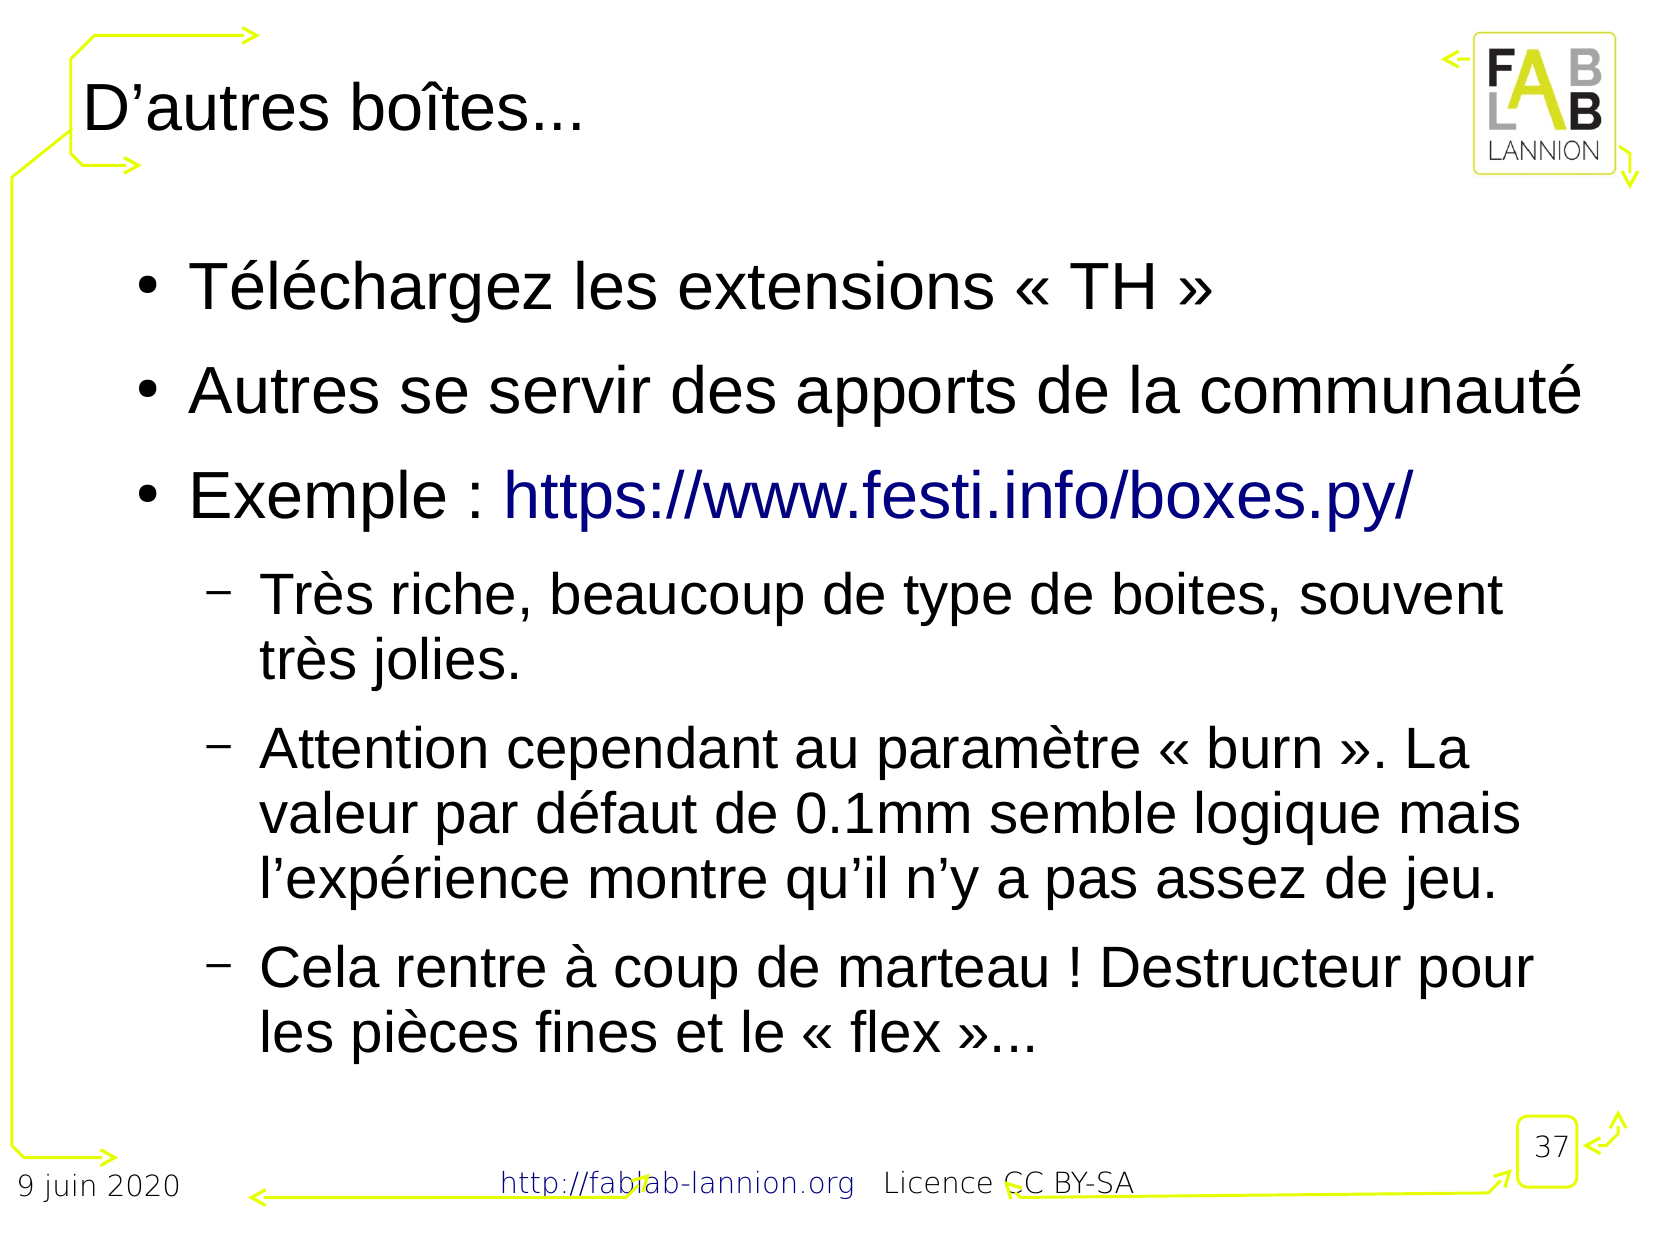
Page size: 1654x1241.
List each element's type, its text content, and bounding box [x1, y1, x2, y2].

list Téléchargez les extensions « TH » Autres se servir des apports de la communauté Exemple : https://www.festi.info/boxes.py/ Très riche, beaucoup de type de boites, souvent très jolies. Attention cependant au paramètre « burn ». La valeur par défaut de 0.1mm semble logique mais l’expérience montre qu’il n’y a pas assez de jeu. Cela rentre à coup de marteau ! Destructeur pour les pièces fines et le « flex »... [118, 249, 1607, 969]
picture [1470, 29, 1619, 178]
title D’autres boîtes... [82, 49, 1441, 166]
